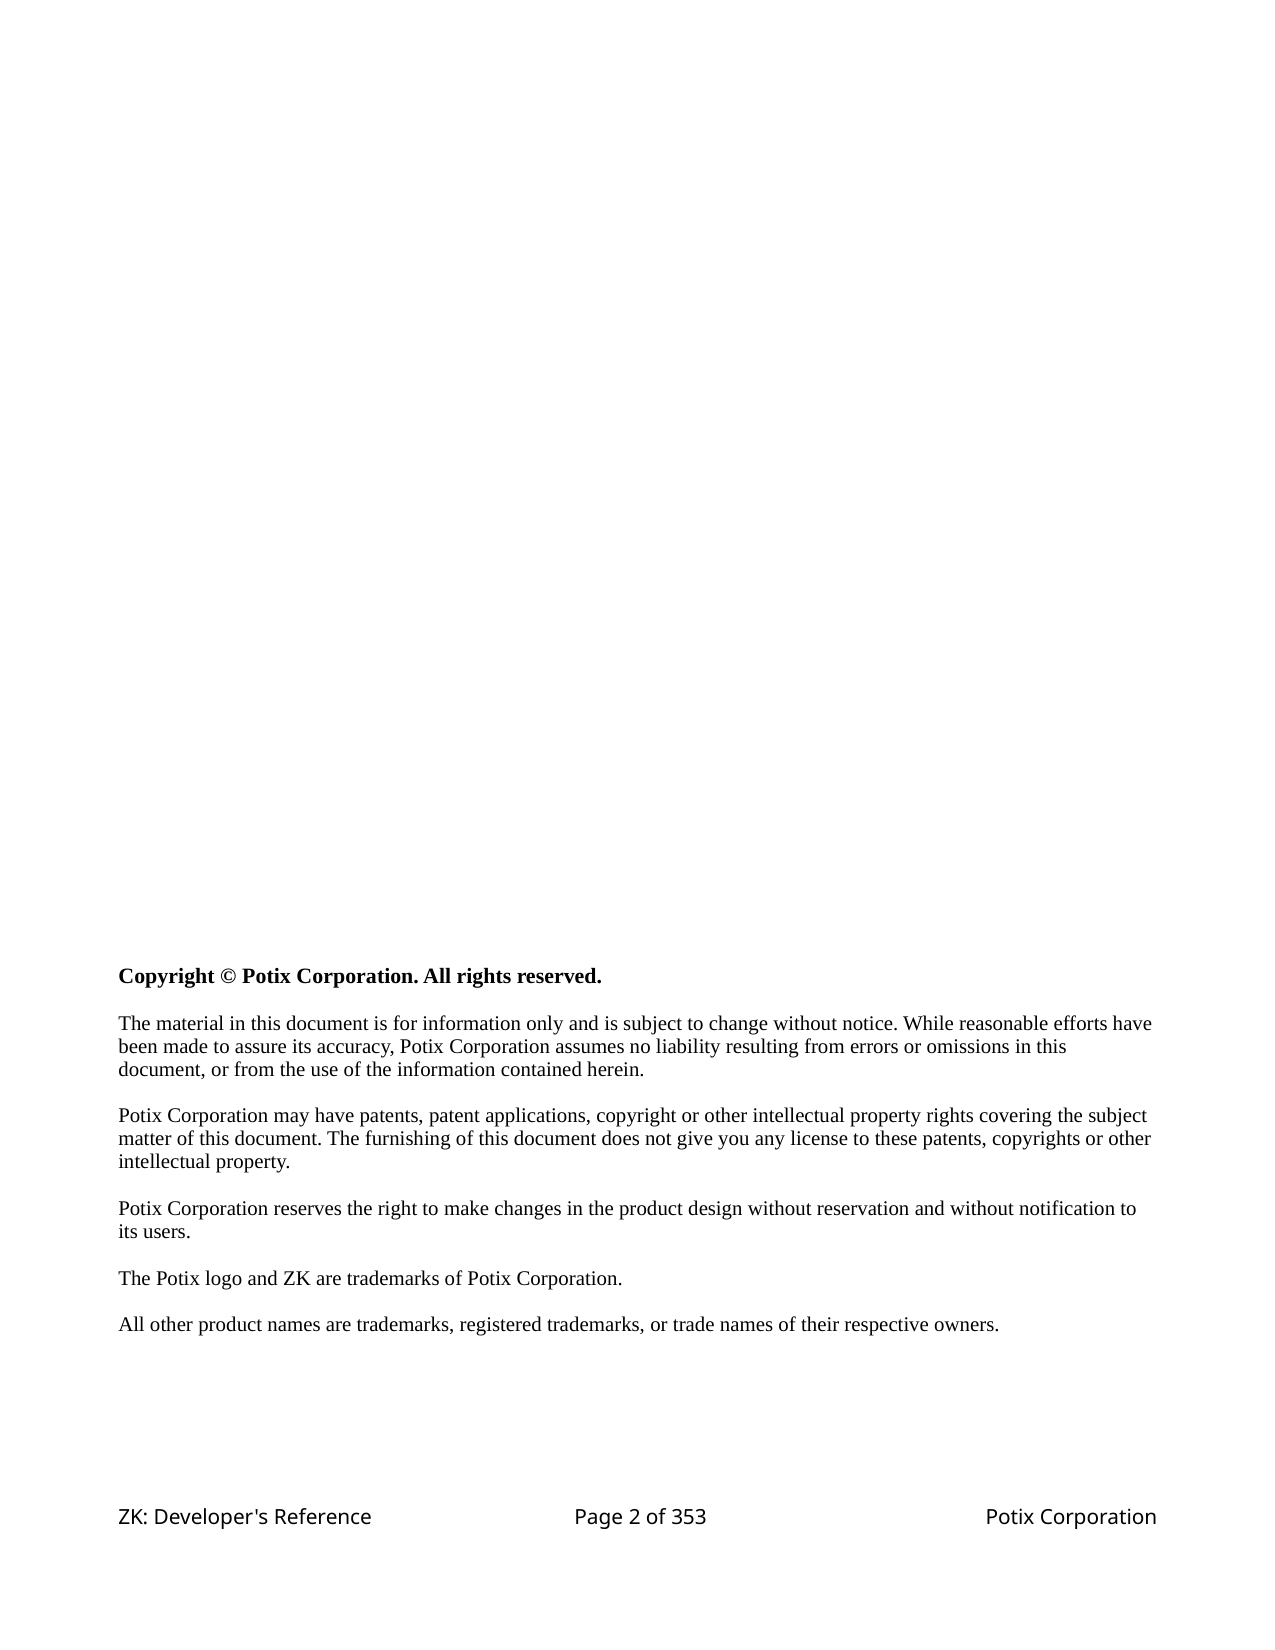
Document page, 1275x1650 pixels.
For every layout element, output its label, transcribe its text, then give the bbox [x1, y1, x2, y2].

text Potix Corporation may have patents, patent applications, copyright or other intellectual property rights covering the subject matter of this document. The furnishing of this document does not give you any license to these patents, copyrights or other intellectual property. [118, 1104, 1157, 1173]
text Potix Corporation reserves the right to make changes in the product design without reservation and without notification to its users. [118, 1197, 1157, 1243]
text Copyright © Potix Corporation. All rights reserved. [118, 963, 1157, 988]
text The Potix logo and ZK are trademarks of Potix Corporation. [118, 1267, 1157, 1289]
text All other product names are trademarks, registered trademarks, or trade names of their respective owners. [118, 1313, 1157, 1336]
text The material in this document is for information only and is subject to change without notice. While reasonable efforts have been made to assure its accuracy, Potix Corporation assumes no liability resulting from errors or omissions in this document, or from the use of the information contained herein. [118, 1011, 1157, 1081]
